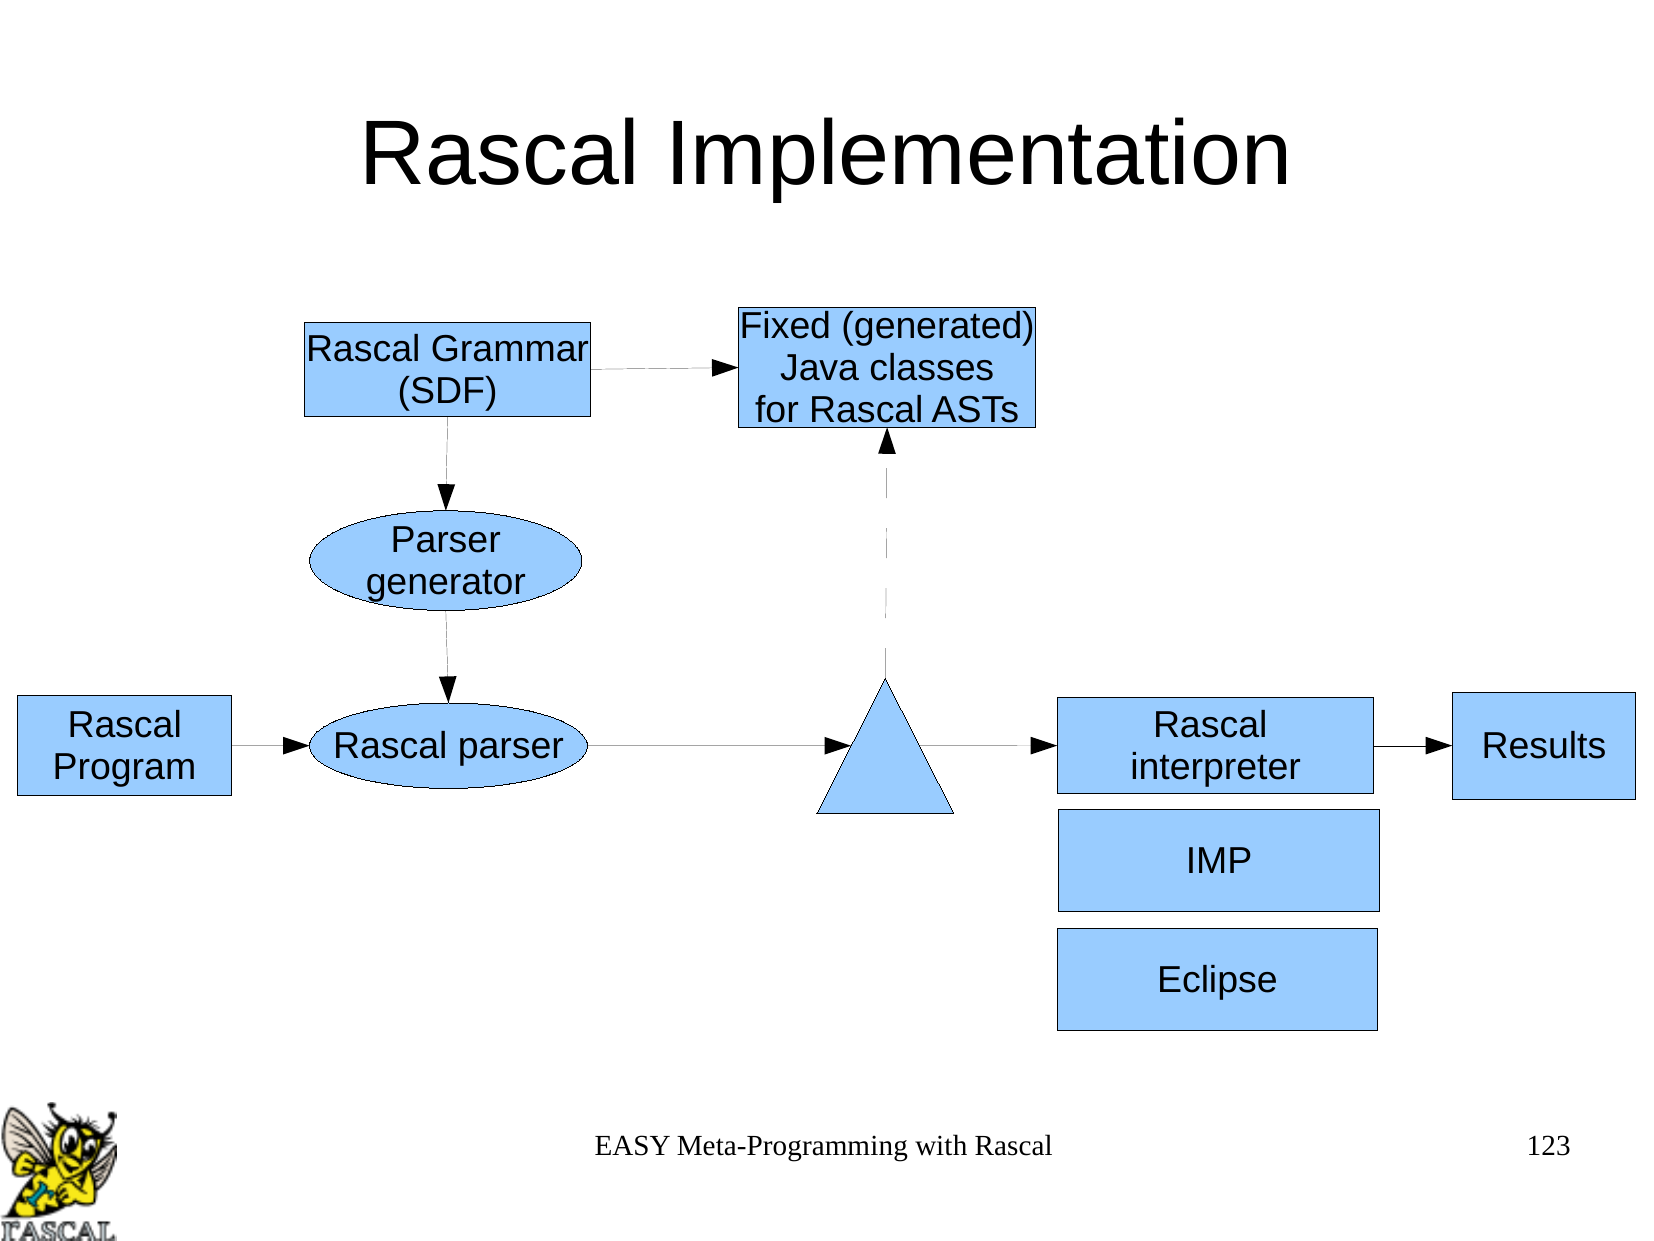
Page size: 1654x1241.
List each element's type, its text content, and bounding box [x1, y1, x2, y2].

text_box Rascal Program [17, 695, 232, 796]
text_box Rascal interpreter [1057, 697, 1374, 794]
text_box Eclipse [1057, 928, 1378, 1031]
text_box Results [1452, 692, 1636, 800]
text_box Rascal parser [309, 702, 588, 789]
text_box [816, 678, 954, 814]
text_box IMP [1058, 809, 1380, 912]
text_box Rascal Grammar (SDF) [304, 322, 591, 417]
text_box Parser generator [309, 510, 582, 611]
title Rascal Implementation [82, 49, 1571, 257]
text_box Fixed (generated) Java classes for Rascal ASTs [738, 307, 1036, 428]
picture [0, 1102, 117, 1241]
